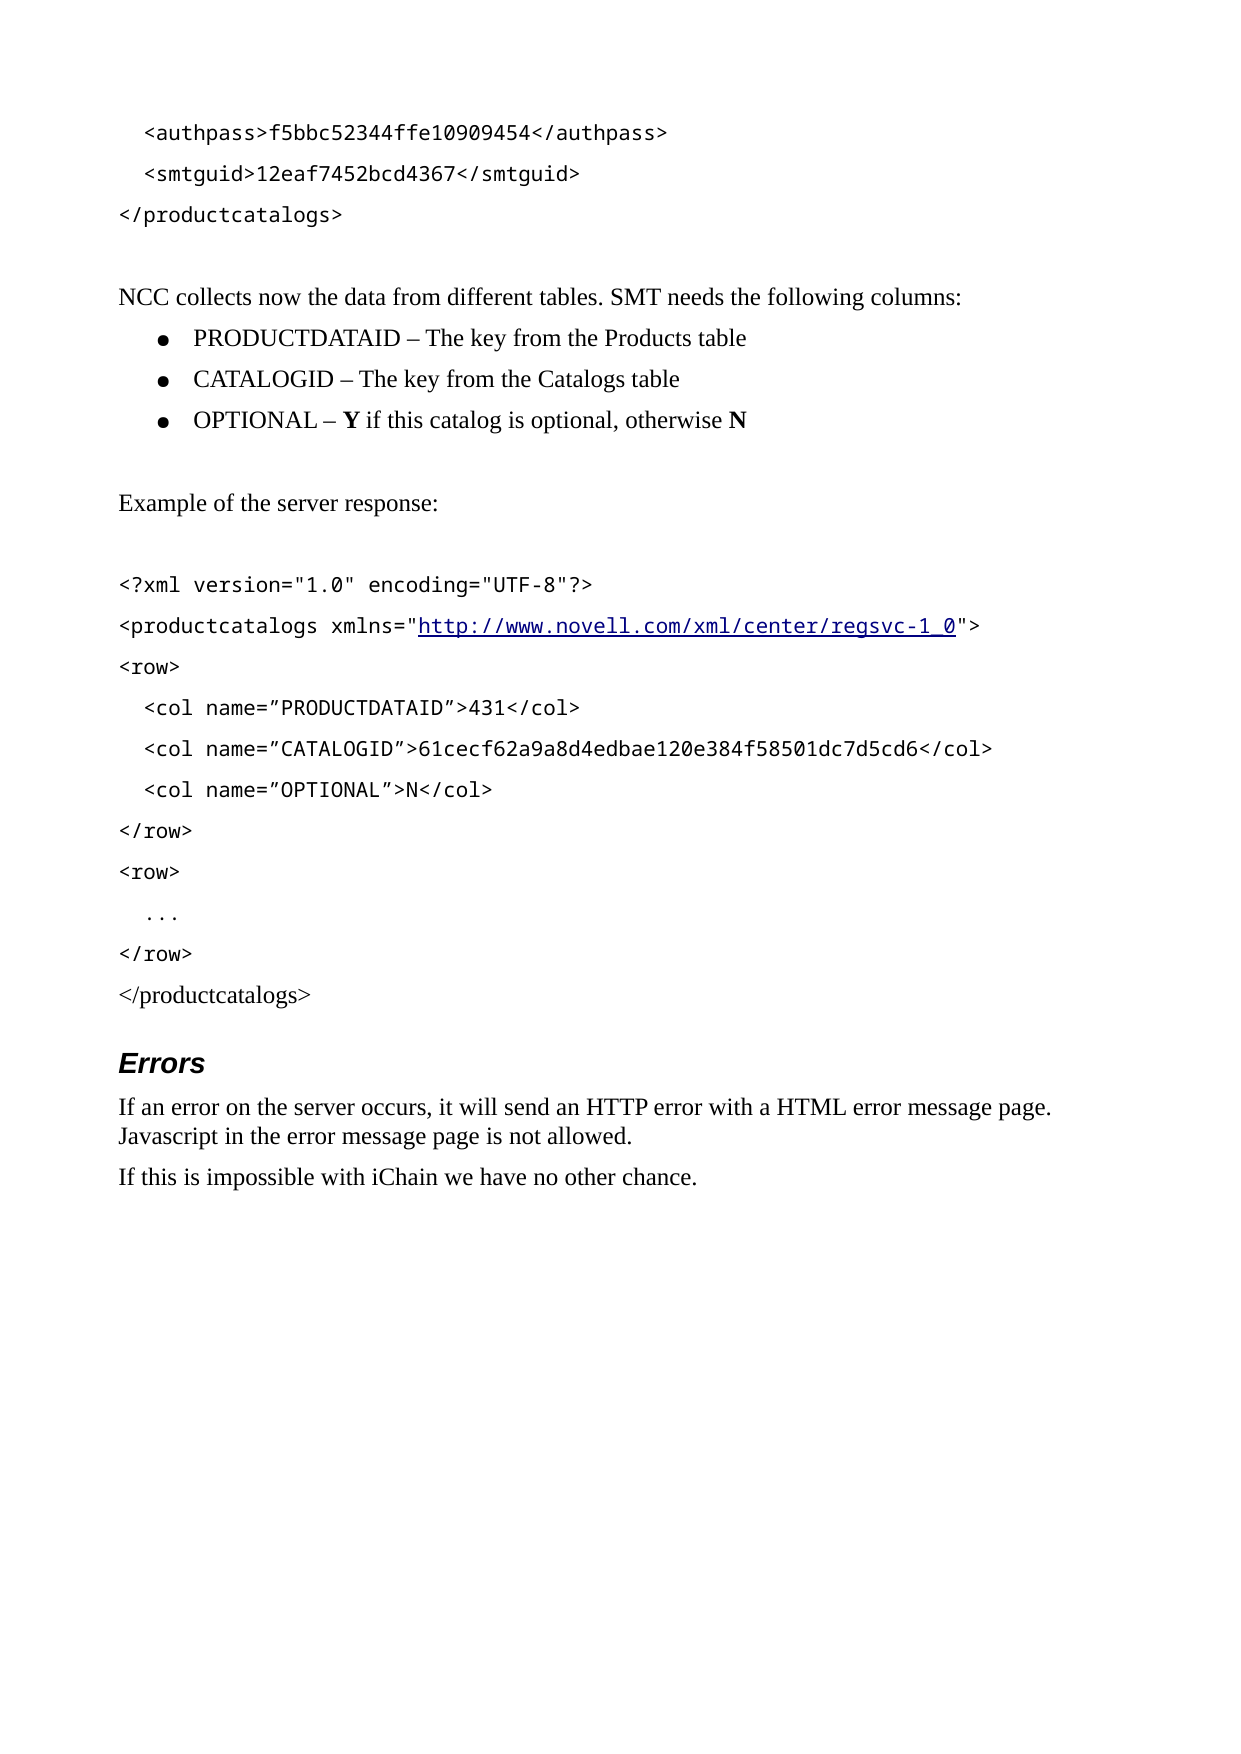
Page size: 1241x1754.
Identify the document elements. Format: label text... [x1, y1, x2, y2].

text <row> [118, 652, 1122, 681]
list PRODUCTDATAID – The key from the Products table [156, 323, 1122, 352]
text <col name=”CATALOGID”>61cecf62a9a8d4edbae120e384f58501dc7d5cd6</col> [118, 734, 1122, 762]
text <?xml version="1.0" encoding="UTF-8"?> [118, 570, 1122, 599]
text </productcatalogs> [118, 980, 1122, 1008]
text <authpass>f5bbc52344ffe10909454</authpass> [118, 118, 1122, 147]
text <col name=”OPTIONAL”>N</col> [118, 775, 1122, 803]
list CATALOGID – The key from the Catalogs table [156, 364, 1122, 393]
text ... [118, 898, 1122, 926]
subtitle Errors [118, 1046, 1122, 1079]
text If an error on the server occurs, it will send an HTTP error with a HTML error message page. Javascript in the error message page is not allowed. [118, 1092, 1122, 1149]
text Example of the server response: [118, 488, 1122, 517]
text NCC collects now the data from different tables. SMT needs the following columns: [118, 282, 1122, 311]
text <smtguid>12eaf7452bcd4367</smtguid> [118, 159, 1122, 187]
text </productcatalogs> [118, 200, 1122, 228]
text If this is impossible with iChain we have no other chance. [118, 1162, 1122, 1191]
text <col name=”PRODUCTDATAID”>431</col> [118, 693, 1122, 722]
text <productcatalogs xmlns="http://www.novell.com/xml/center/regsvc-1_0"> [118, 611, 1122, 640]
text </row> [118, 939, 1122, 967]
list OPTIONAL – Y if this catalog is optional, otherwise N [156, 406, 1122, 434]
text <row> [118, 857, 1122, 885]
text </row> [118, 816, 1122, 844]
